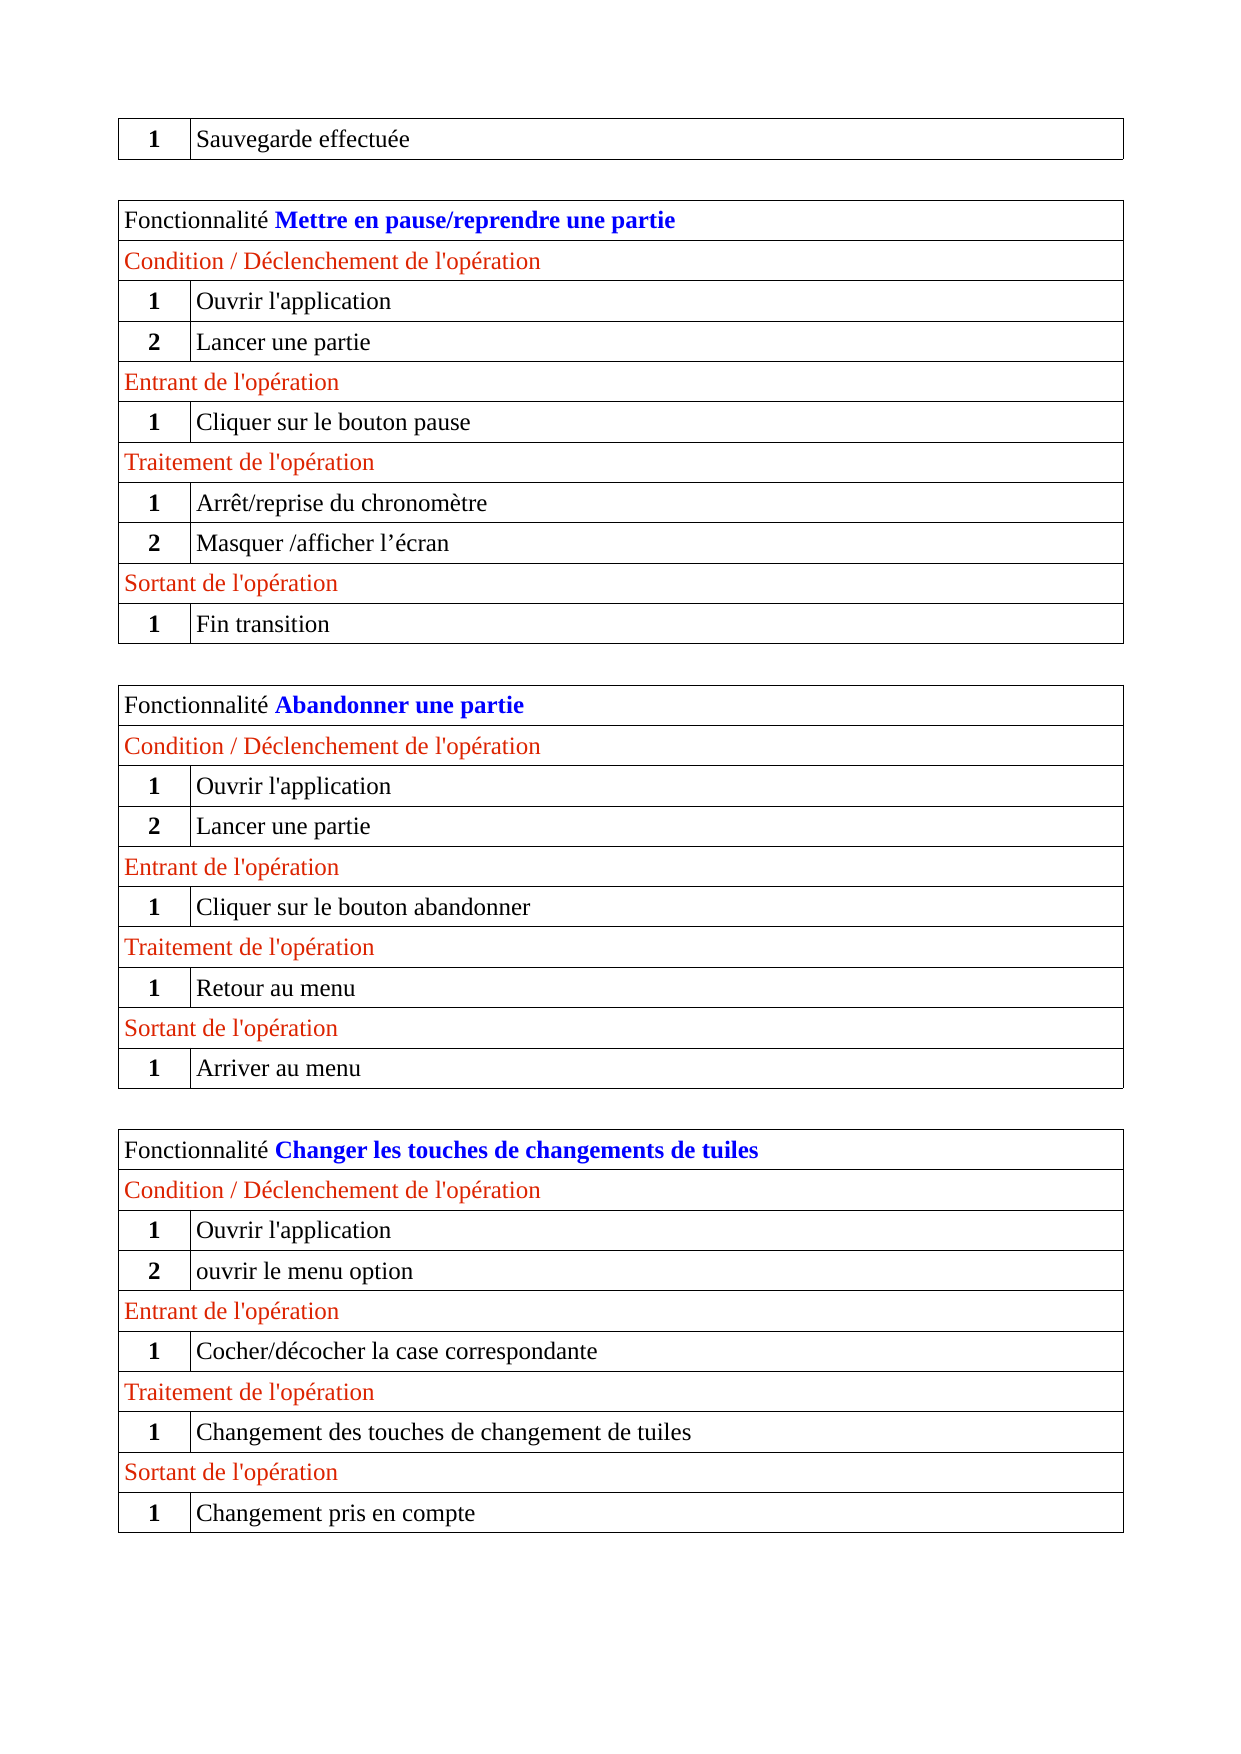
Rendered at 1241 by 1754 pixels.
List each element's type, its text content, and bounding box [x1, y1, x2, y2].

table_header Fonctionnalité Abandonner une partie [119, 686, 1123, 725]
table_cell 2 [119, 1251, 190, 1290]
table_cell Masquer /afficher l’écran [191, 523, 1123, 563]
table_cell Ouvrir l'application [191, 1211, 1123, 1250]
table_header Fonctionnalité Mettre en pause/reprendre une partie [119, 201, 1123, 240]
table_cell Arrêt/reprise du chronomètre [191, 483, 1123, 522]
table_cell Sortant de l'opération [119, 1008, 1123, 1047]
table_cell Changement pris en compte [191, 1493, 1123, 1532]
table_cell Cliquer sur le bouton pause [191, 402, 1123, 442]
table_cell Traitement de l'opération [119, 443, 1123, 482]
table_cell 1 [119, 402, 190, 442]
table_cell Arriver au menu [191, 1049, 1123, 1088]
table_cell Sortant de l'opération [119, 1453, 1123, 1492]
table_cell 1 [119, 1412, 190, 1452]
table_cell 1 [119, 887, 190, 926]
table_cell ouvrir le menu option [191, 1251, 1123, 1290]
table_cell Entrant de l'opération [119, 1291, 1123, 1331]
table_cell 1 [119, 766, 190, 806]
table_cell Condition / Déclenchement de l'opération [119, 1170, 1123, 1210]
table_cell 1 [119, 1493, 190, 1532]
table_cell Condition / Déclenchement de l'opération [119, 726, 1123, 765]
table_cell 2 [119, 322, 190, 361]
table_cell Sauvegarde effectuée [191, 119, 1123, 158]
table_cell 1 [119, 968, 190, 1007]
table_cell Retour au menu [191, 968, 1123, 1007]
table_cell 2 [119, 807, 190, 846]
table_header Fonctionnalité Changer les touches de changements de tuiles [119, 1130, 1123, 1169]
table_cell 1 [119, 604, 190, 643]
table_cell Lancer une partie [191, 322, 1123, 361]
table_cell Fin transition [191, 604, 1123, 643]
table_cell Entrant de l'opération [119, 847, 1123, 886]
table_cell Traitement de l'opération [119, 1372, 1123, 1411]
table_cell Changement des touches de changement de tuiles [191, 1412, 1123, 1452]
table_cell Traitement de l'opération [119, 927, 1123, 967]
table_cell 1 [119, 483, 190, 522]
table_cell Ouvrir l'application [191, 766, 1123, 806]
table_cell Entrant de l'opération [119, 362, 1123, 401]
table_cell 1 [119, 281, 190, 321]
table_cell 1 [119, 1332, 190, 1371]
table_cell Lancer une partie [191, 807, 1123, 846]
table_cell Cliquer sur le bouton abandonner [191, 887, 1123, 926]
table_cell Condition / Déclenchement de l'opération [119, 241, 1123, 280]
table_cell Ouvrir l'application [191, 281, 1123, 321]
table_cell 1 [119, 119, 190, 158]
table_cell Sortant de l'opération [119, 564, 1123, 603]
table_cell 1 [119, 1049, 190, 1088]
table_cell Cocher/décocher la case correspondante [191, 1332, 1123, 1371]
table_cell 2 [119, 523, 190, 563]
table_cell 1 [119, 1211, 190, 1250]
